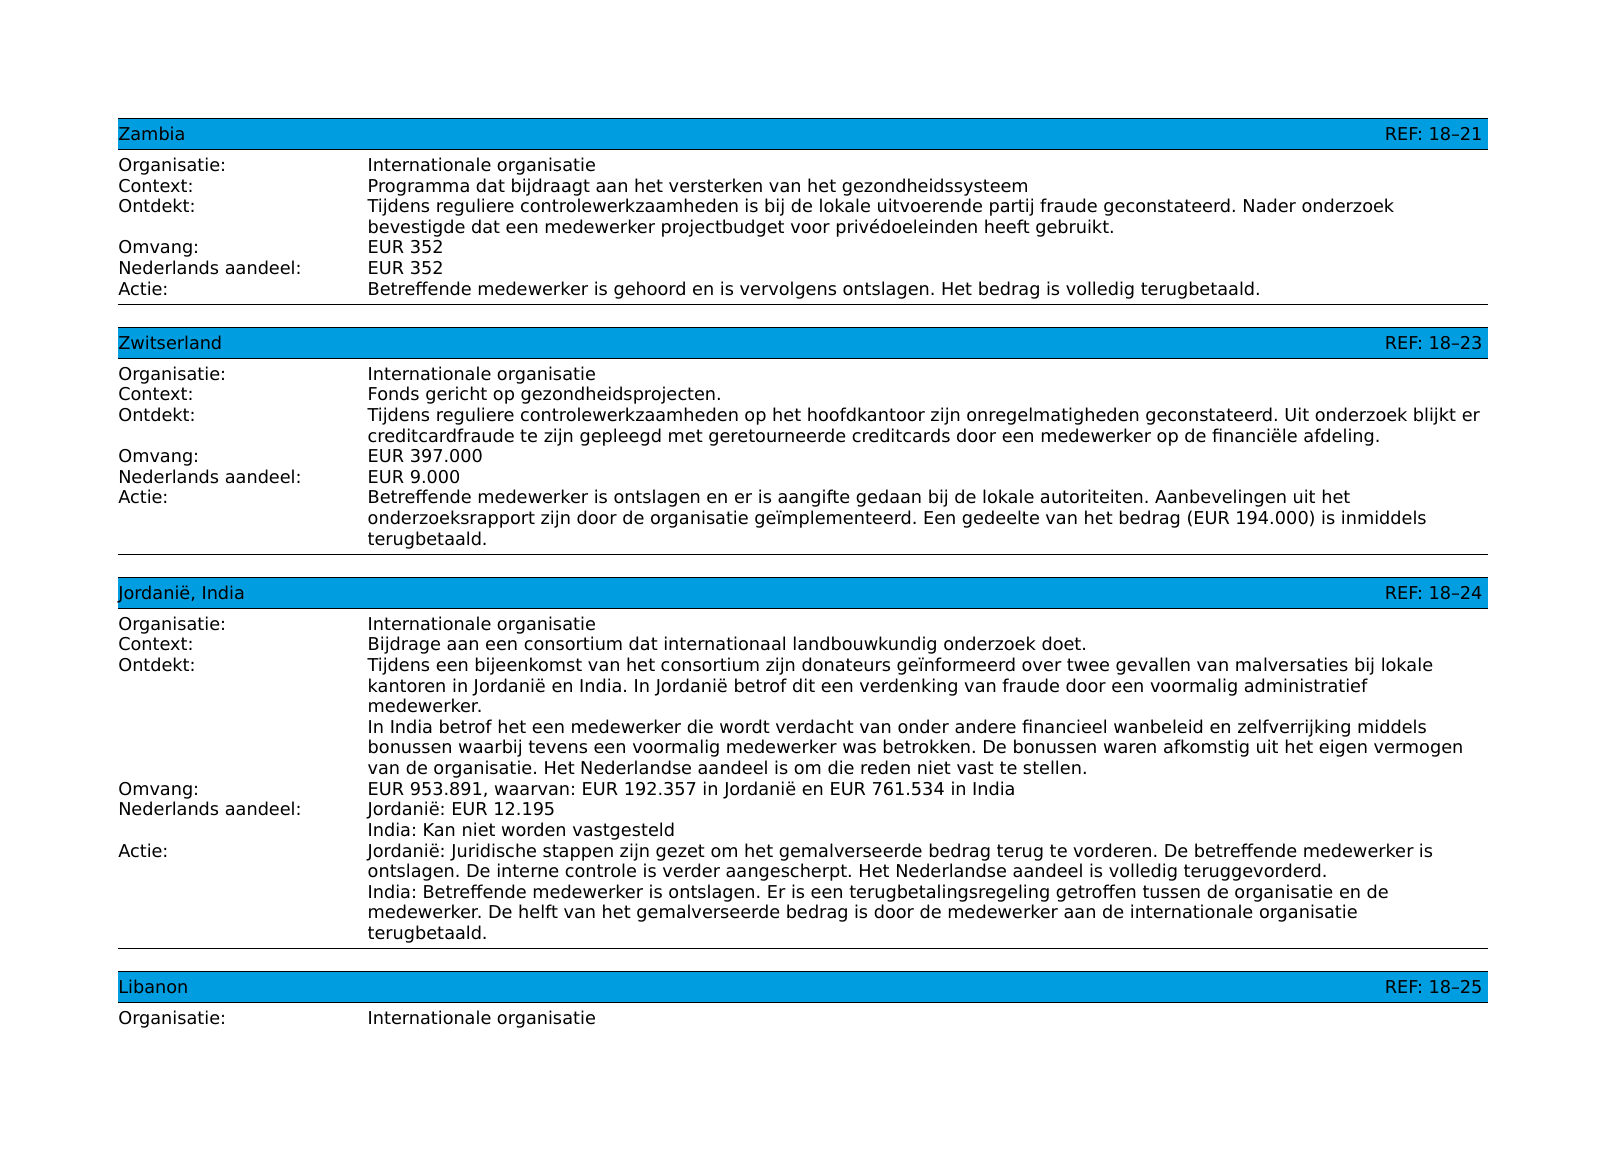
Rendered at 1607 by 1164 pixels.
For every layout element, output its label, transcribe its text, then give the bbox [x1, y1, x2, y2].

table_header REF: 18–25 [1269, 972, 1488, 1002]
table_cell Programma dat bijdraagt aan het versterken van het gezondheidssysteem [362, 176, 1488, 196]
table_header REF: 18–23 [1269, 328, 1488, 358]
table_cell Tijdens reguliere controlewerkzaamheden op het hoofdkantoor zijn onregelmatigheden geconstateerd. Uit onderzoek blijkt er creditcardfraude te zijn gepleegd met geretourneerde creditcards door een medewerker op de financiële afdeling. [362, 405, 1488, 446]
table_cell Internationale organisatie [362, 150, 1488, 176]
table_cell Ontdekt: [118, 196, 362, 237]
table_cell Ontdekt: [118, 655, 362, 779]
table_cell Organisatie: [118, 1003, 362, 1029]
table_cell Actie: [118, 841, 362, 948]
table_header REF: 18–24 [1269, 578, 1488, 608]
table_cell Fonds gericht op gezondheidsprojecten. [362, 384, 1488, 405]
table_cell Omvang: [118, 446, 362, 467]
table_header Jordanië, India [118, 578, 362, 608]
table_cell Actie: [118, 488, 362, 554]
table_header Zwitserland [118, 328, 362, 358]
table_cell Internationale organisatie [362, 359, 1488, 384]
table_cell Omvang: [118, 238, 362, 258]
table_cell Jordanië: Juridische stappen zijn gezet om het gemalverseerde bedrag terug te vorderen. De betreffende medewerker is ontslagen. De interne controle is verder aangescherpt. Het Nederlandse aandeel is volledig teruggevorderd. India: Betreffende medewerker is ontslagen. Er is een terugbetalingsregeling getroffen tussen de organisatie en de medewerker. De helft van het gemalverseerde bedrag is door de medewerker aan de internationale organisatie terugbetaald. [362, 841, 1488, 948]
table_cell EUR 953.891, waarvan: EUR 192.357 in Jordanië en EUR 761.534 in India [362, 779, 1488, 799]
table_cell Organisatie: [118, 150, 362, 176]
table_cell Context: [118, 634, 362, 655]
table_cell Tijdens reguliere controlewerkzaamheden is bij de lokale uitvoerende partij fraude geconstateerd. Nader onderzoek bevestigde dat een medewerker projectbudget voor privédoeleinden heeft gebruikt. [362, 196, 1488, 237]
table_cell Actie: [118, 279, 362, 304]
table_cell Context: [118, 384, 362, 405]
table_cell Omvang: [118, 779, 362, 799]
table_header Zambia [118, 119, 362, 149]
table_header REF: 18–21 [1269, 119, 1488, 149]
table_cell Nederlands aandeel: [118, 258, 362, 279]
table_cell Tijdens een bijeenkomst van het consortium zijn donateurs geïnformeerd over twee gevallen van malversaties bij lokale kantoren in Jordanië en India. In Jordanië betrof dit een verdenking van fraude door een voormalig administratief medewerker. In India betrof het een medewerker die wordt verdacht van onder andere financieel wanbeleid en zelfverrijking middels bonussen waarbij tevens een voormalig medewerker was betrokken. De bonussen waren afkomstig uit het eigen vermogen van de organisatie. Het Nederlandse aandeel is om die reden niet vast te stellen. [362, 655, 1488, 779]
table_cell EUR 352 [362, 258, 1488, 279]
table_cell Internationale organisatie [362, 609, 1488, 634]
table_cell Organisatie: [118, 609, 362, 634]
table_cell EUR 352 [362, 238, 1488, 258]
table_cell Bijdrage aan een consortium dat internationaal landbouwkundig onderzoek doet. [362, 634, 1488, 655]
table_cell Jordanië: EUR 12.195 India: Kan niet worden vastgesteld [362, 799, 1488, 841]
table_cell Organisatie: [118, 359, 362, 384]
table_cell Betreffende medewerker is ontslagen en er is aangifte gedaan bij de lokale autoriteiten. Aanbevelingen uit het onderzoeksrapport zijn door de organisatie geïmplementeerd. Een gedeelte van het bedrag (EUR 194.000) is inmiddels terugbetaald. [362, 488, 1488, 554]
table_cell Context: [118, 176, 362, 196]
table_cell EUR 9.000 [362, 467, 1488, 487]
table_cell Nederlands aandeel: [118, 799, 362, 841]
table_header [362, 578, 1269, 608]
table_header Libanon [118, 972, 362, 1002]
table_cell Internationale organisatie [362, 1003, 1488, 1029]
table_cell Ontdekt: [118, 405, 362, 446]
table_cell Nederlands aandeel: [118, 467, 362, 487]
table_cell EUR 397.000 [362, 446, 1488, 467]
table_cell Betreffende medewerker is gehoord en is vervolgens ontslagen. Het bedrag is volledig terugbetaald. [362, 279, 1488, 304]
table_header [362, 972, 1269, 1002]
table_header [362, 328, 1269, 358]
table_header [362, 119, 1269, 149]
